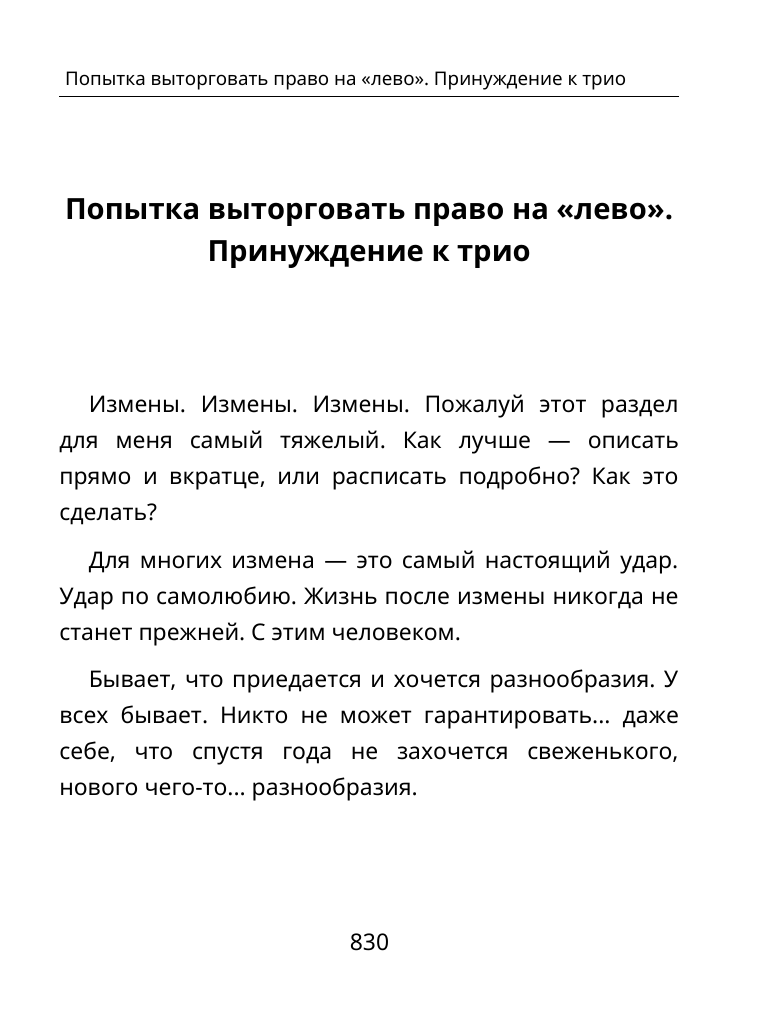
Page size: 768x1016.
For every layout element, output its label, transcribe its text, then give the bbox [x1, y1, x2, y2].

text Бывает, что приедается и хочется разнообразия. У всех бывает. Никто не может гарантировать... даже себе, что спустя года не захочется свеженького, нового чего-то... разнообразия. [59, 663, 679, 802]
text Для многих измена — это самый настоящий удар. Удар по самолюбию. Жизнь после измены никогда не станет прежней. С этим человеком. [59, 544, 679, 647]
text Измены. Измены. Измены. Пожалуй этот раздел для меня самый тяжелый. Как лучше — описать прямо и вкратце, или расписать подробно? Как это сделать? [59, 388, 679, 527]
subtitle Попытка выторговать право на «лево». Принуждение к трио [59, 185, 679, 270]
